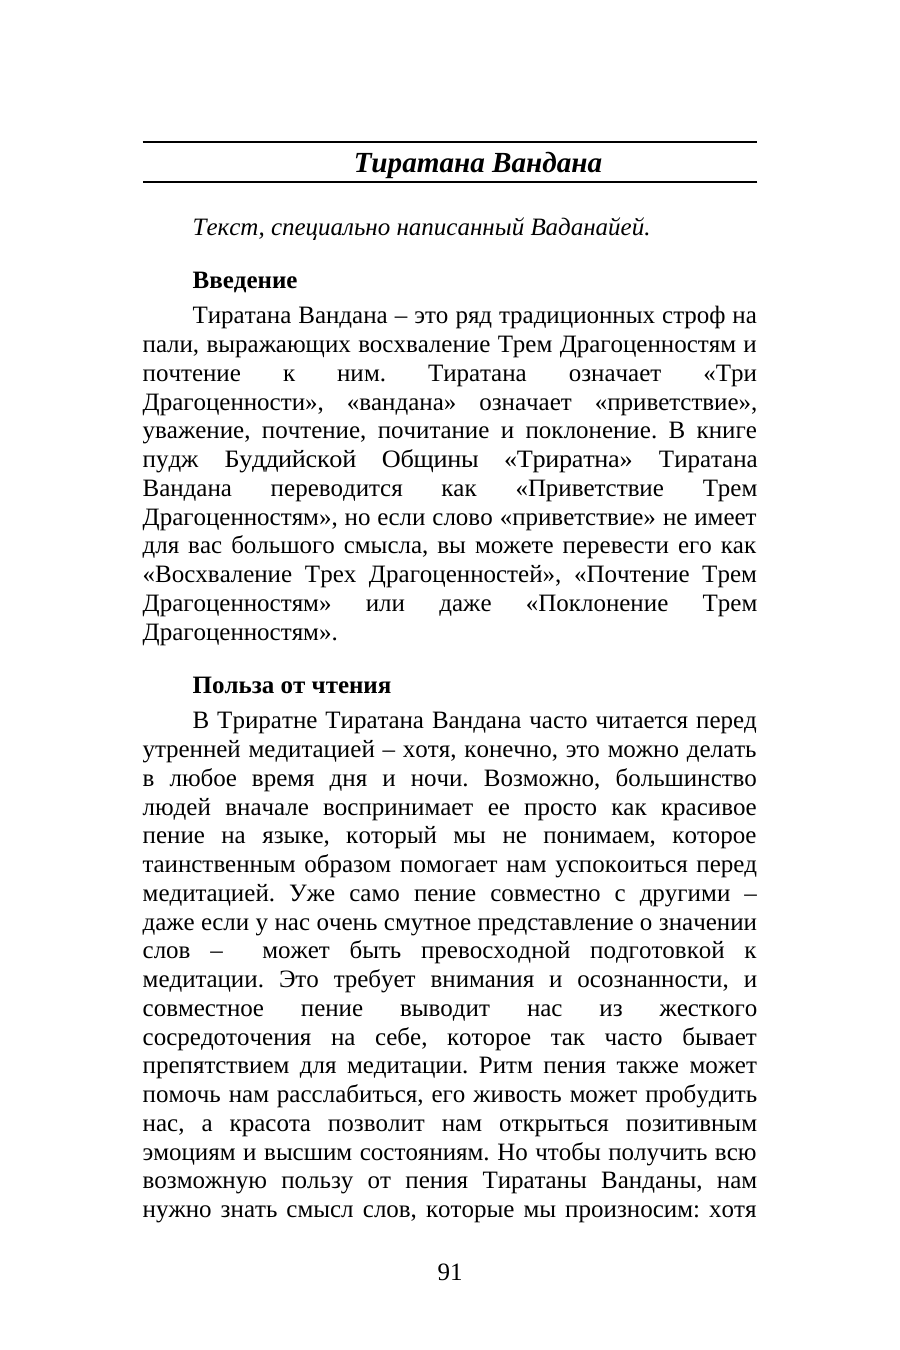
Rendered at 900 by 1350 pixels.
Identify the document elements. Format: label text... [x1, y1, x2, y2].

text Текст, специально написанный Ваданайей. [142, 212, 757, 241]
text Тиратана Вандана – это ряд традиционных строф на пали, выражающих восхваление Трем Драгоценностям и почтение к ним. Тиратана означает «Три Драгоценности», «вандана» означает «приветствие», уважение, почтение, почитание и поклонение. В книге пудж Буддийской Общины «Триратна» Тиратана Вандана переводится как «Приветствие Трем Драгоценностям», но если слово «приветствие» не имеет для вас большого смысла, вы можете перевести его как «Восхваление Трех Драгоценностей», «Почтение Трем Драгоценностям» или даже «Поклонение Трем Драгоценностям». [142, 301, 757, 646]
text В Триратне Тиратана Вандана часто читается перед утренней медитацией – хотя, конечно, это можно делать в любое время дня и ночи. Возможно, большинство людей вначале воспринимает ее просто как красивое пение на языке, который мы не понимаем, которое таинственным образом помогает нам успокоиться перед медитацией. Уже само пение совместно с другими – даже если у нас очень смутное представление о значении слов – может быть превосходной подготовкой к медитации. Это требует внимания и осознанности, и совместное пение выводит нас из жесткого сосредоточения на себе, которое так часто бывает препятствием для медитации. Ритм пения также может помочь нам расслабиться, его живость может пробудить нас, а красота позволит нам открыться позитивным эмоциям и высшим состояниям. Но чтобы получить всю возможную пользу от пения Тиратаны Ванданы, нам нужно знать смысл слов, которые мы произносим: хотя [142, 706, 757, 1223]
text Тиратана Вандана [142, 142, 757, 183]
subtitle Польза от чтения [142, 671, 757, 699]
subtitle Введение [142, 266, 757, 294]
